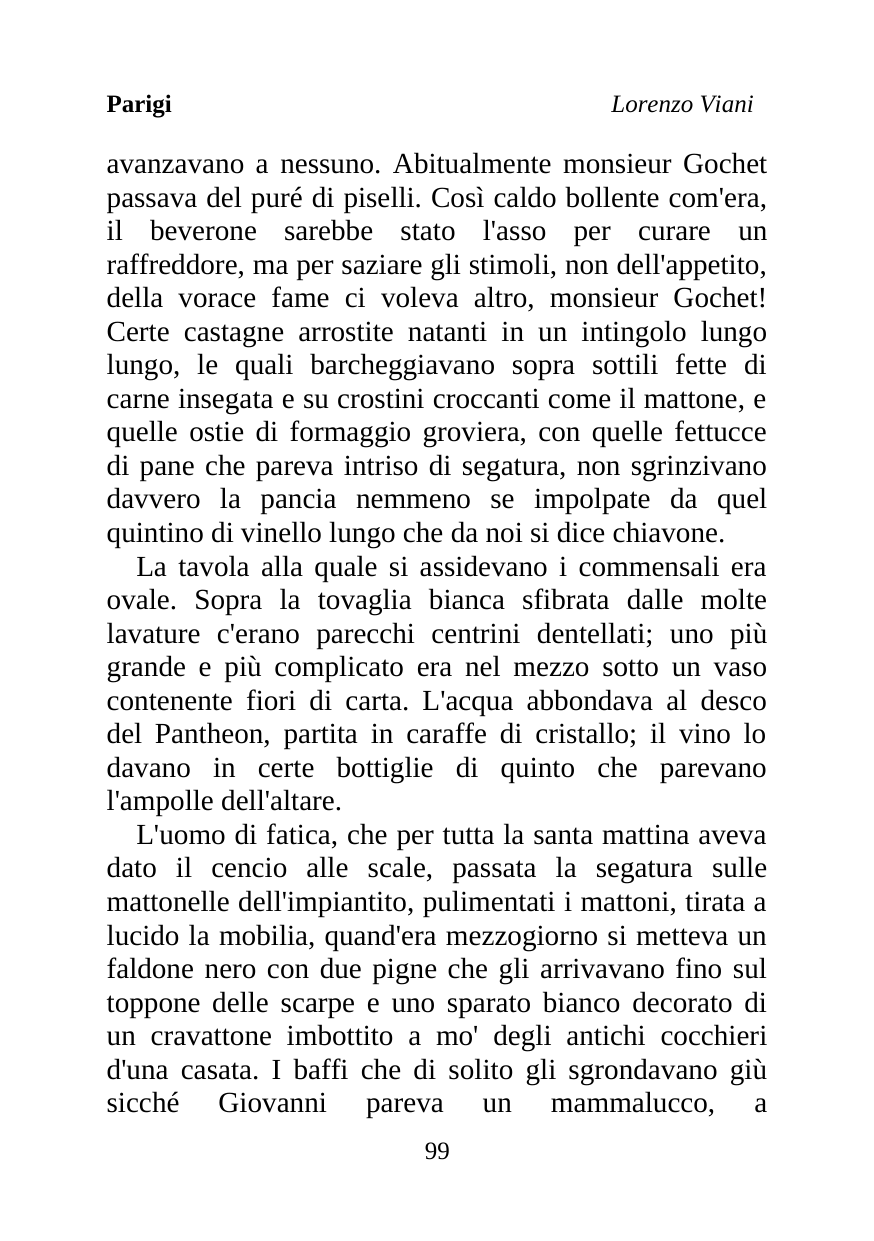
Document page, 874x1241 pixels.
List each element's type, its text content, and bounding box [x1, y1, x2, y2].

text L'uomo di fatica, che per tutta la santa mattina aveva dato il cencio alle scale, passata la segatura sulle mattonelle dell'impiantito, pulimentati i mattoni, tirata a lucido la mobilia, quand'era mezzogiorno si metteva un faldone nero con due pigne che gli arrivavano fino sul toppone delle scarpe e uno sparato bianco decorato di un cravattone imbottito a mo' degli antichi cocchieri d'una casata. I baffi che di solito gli sgrondavano giù sicché Giovanni pareva un mammalucco, a [106, 817, 768, 1119]
text avanzavano a nessuno. Abitualmente monsieur Gochet passava del puré di piselli. Così caldo bollente com'era, il beverone sarebbe stato l'asso per curare un raffreddore, ma per saziare gli stimoli, non dell'appetito, della vorace fame ci voleva altro, monsieur Gochet! Certe castagne arrostite natanti in un intingolo lungo lungo, le quali barcheggiavano sopra sottili fette di carne insegata e su crostini croccanti come il mattone, e quelle ostie di formaggio groviera, con quelle fettucce di pane che pareva intriso di segatura, non sgrinzivano davvero la pancia nemmeno se impolpate da quel quintino di vinello lungo che da noi si dice chiavone. [106, 146, 768, 549]
text La tavola alla quale si assidevano i commensali era ovale. Sopra la tovaglia bianca sfibrata dalle molte lavature c'erano parecchi centrini dentellati; uno più grande e più complicato era nel mezzo sotto un vaso contenente fiori di carta. L'acqua abbondava al desco del Pantheon, partita in caraffe di cristallo; il vino lo davano in certe bottiglie di quinto che parevano l'ampolle dell'altare. [106, 549, 768, 817]
